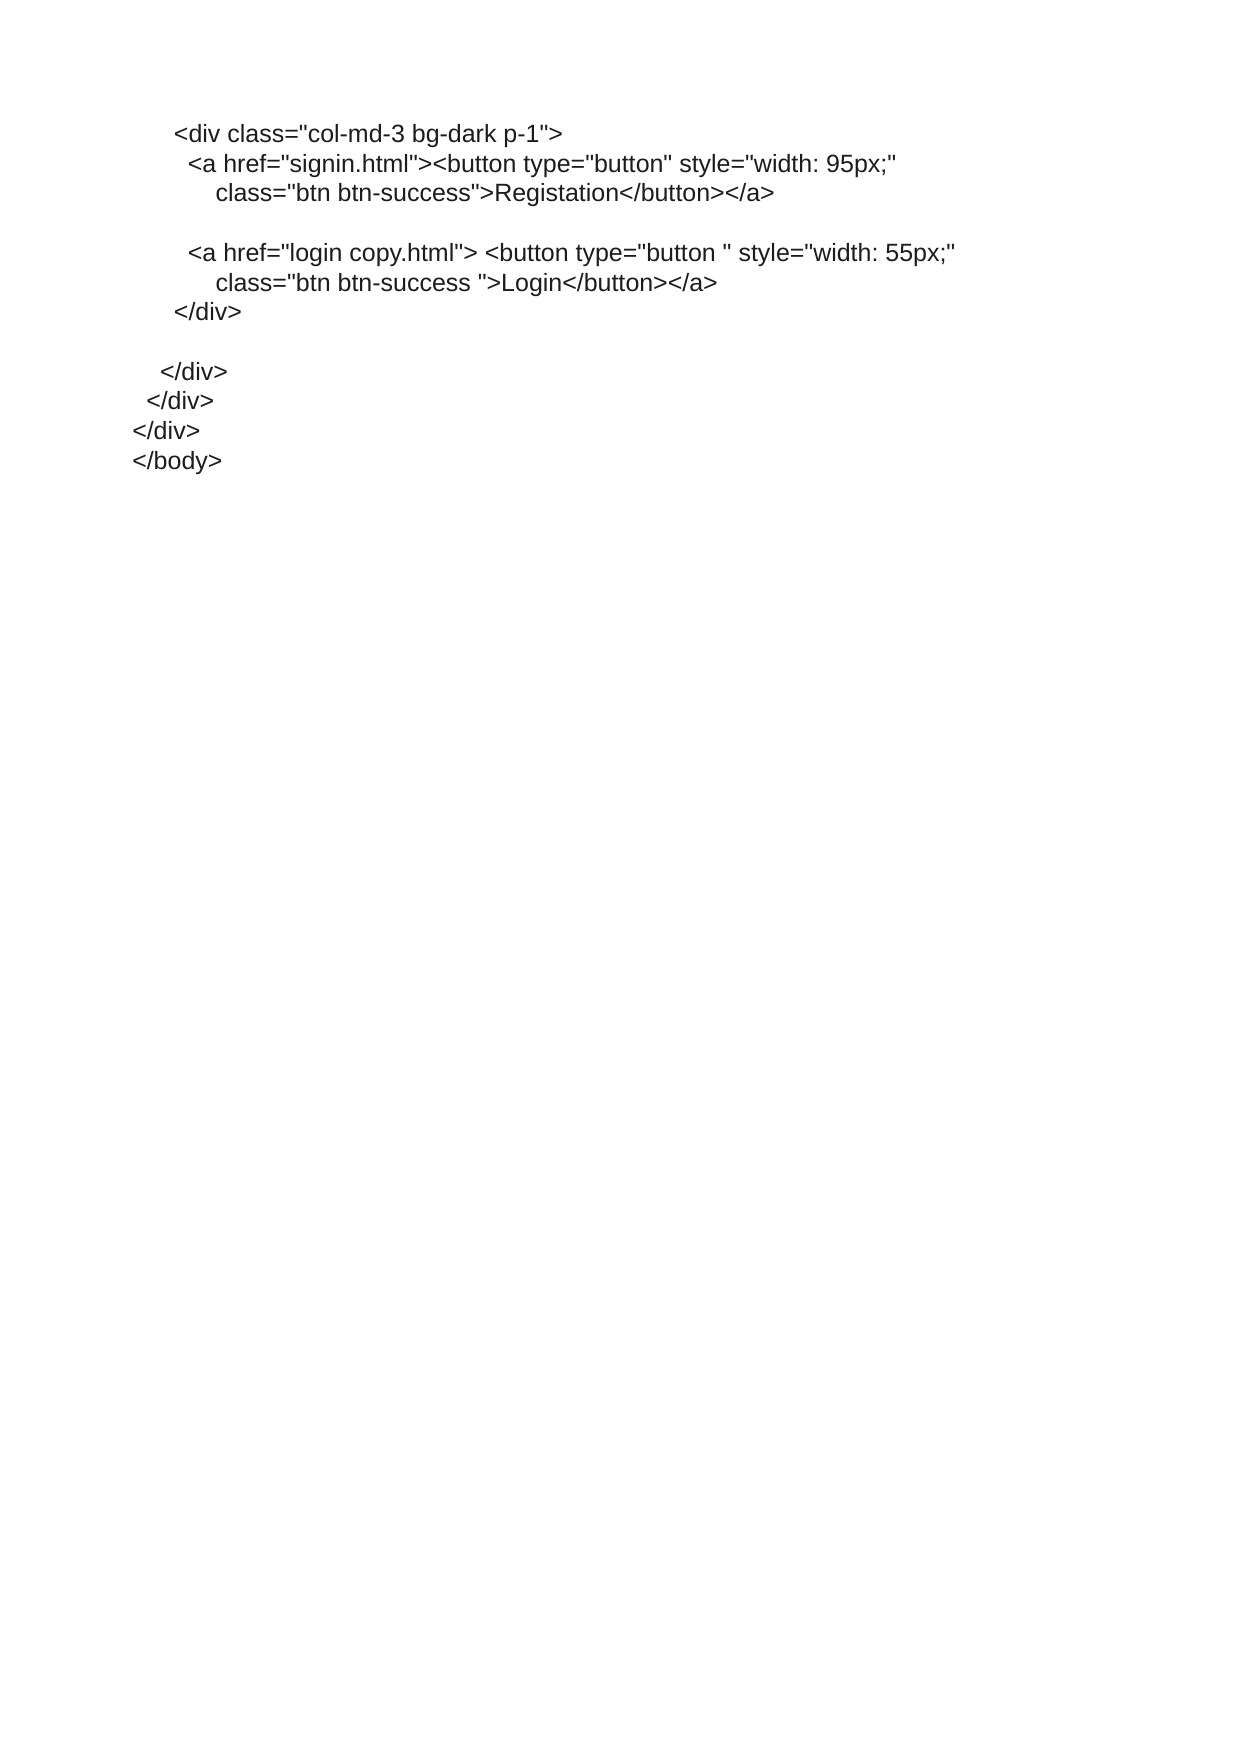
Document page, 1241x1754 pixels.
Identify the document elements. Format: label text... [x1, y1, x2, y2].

text </div> [118, 356, 1122, 385]
text </div> [118, 385, 1122, 415]
text <div class="col-md-3 bg-dark p-1"> [118, 118, 1122, 148]
text class="btn btn-success ">Login</button></a> [118, 267, 1122, 296]
text class="btn btn-success">Registation</button></a> [118, 177, 1122, 207]
text </div> [118, 296, 1122, 326]
text </body> [118, 445, 1122, 474]
text <a href="signin.html"><button type="button" style="width: 95px;" [118, 148, 1122, 177]
text <a href="login copy.html"> <button type="button " style="width: 55px;" [118, 237, 1122, 267]
text </div> [118, 415, 1122, 445]
